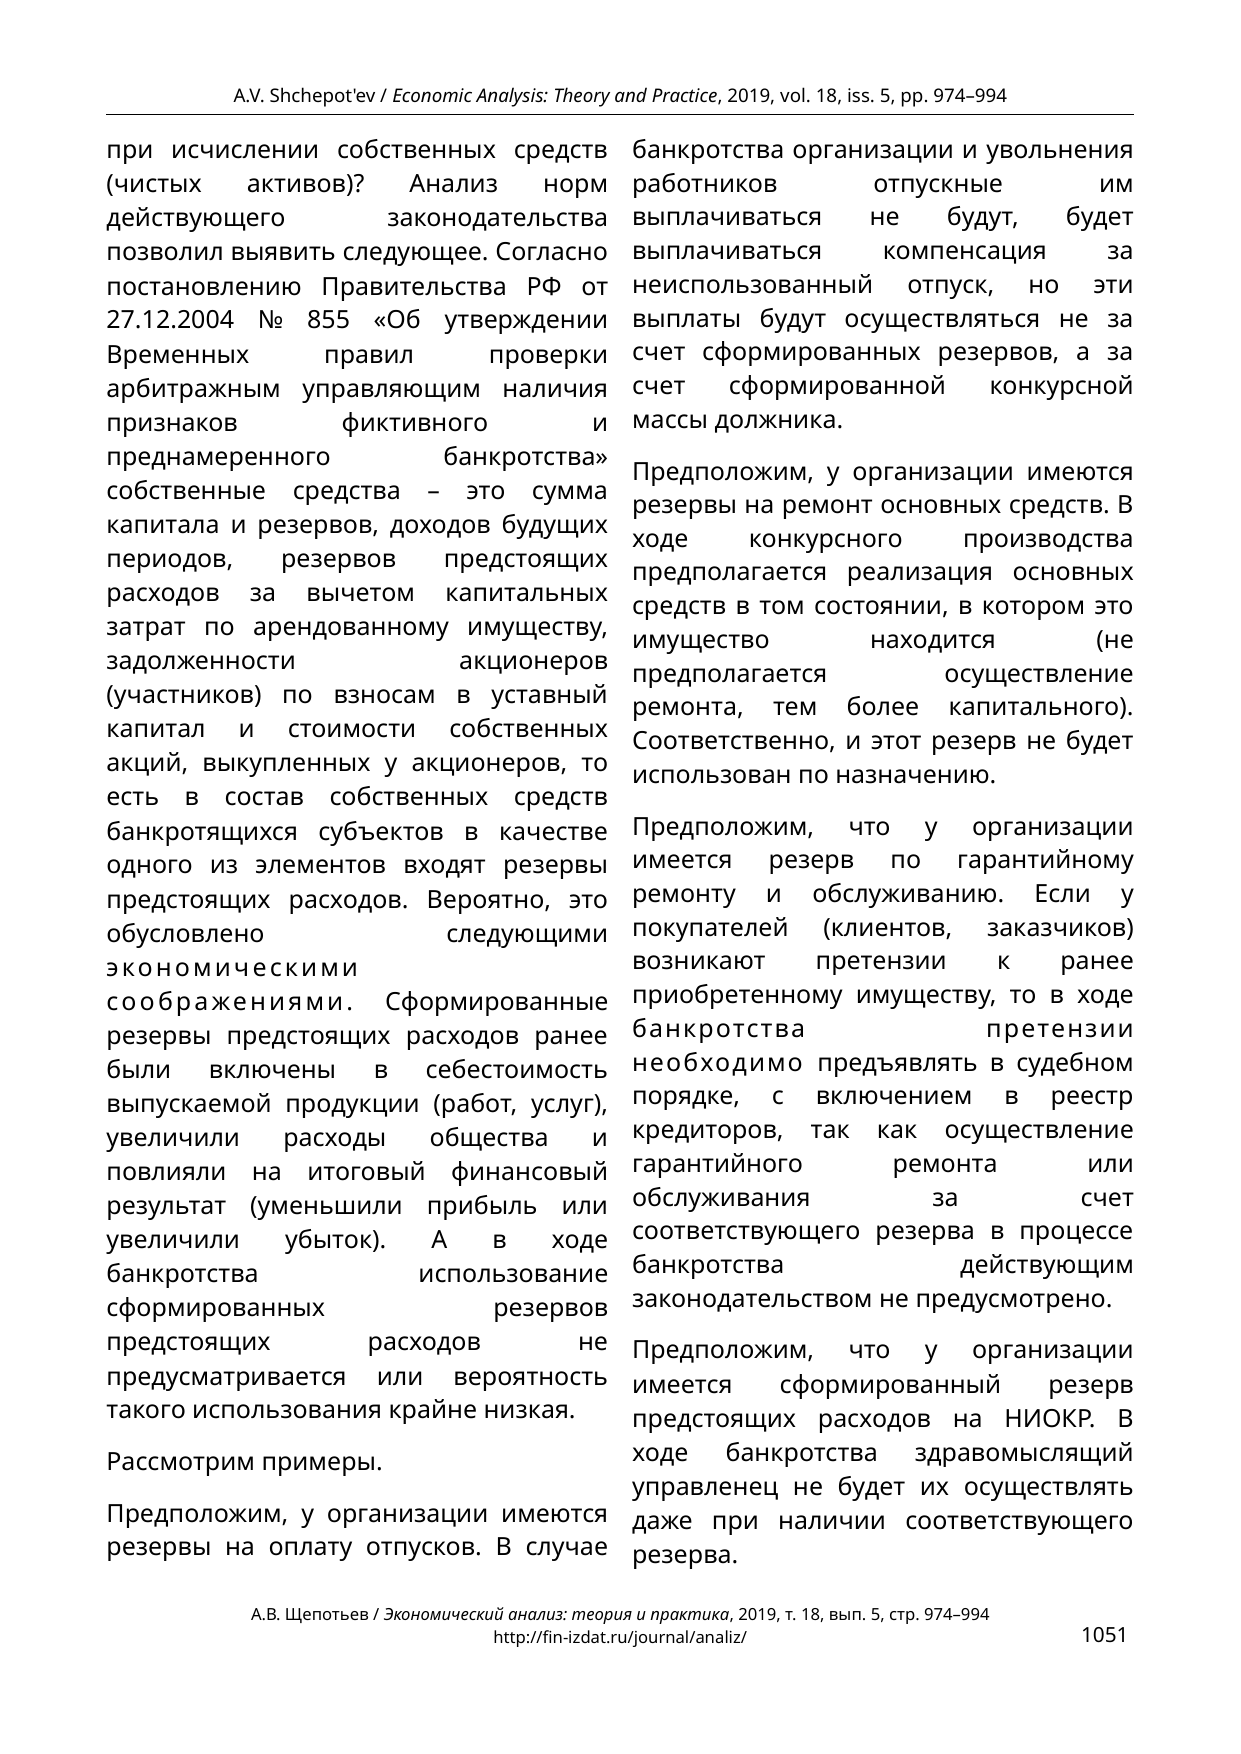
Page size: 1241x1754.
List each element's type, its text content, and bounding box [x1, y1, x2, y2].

text Предположим, у организации имеются резервы на ремонт основных средств. В ходе конкурсного производства предполагается реализация основных средств в том состоянии, в котором это имущество находится (не предполагается осуществление ремонта, тем более капитального). Соответственно, и этот резерв не будет использован по назначению. [632, 453, 1134, 791]
text Рассмотрим примеры. [106, 1444, 608, 1478]
text Предположим, что у организации имеется сформированный резерв предстоящих расходов на НИОКР. В ходе банкротства здравомыслящий управленец не будет их осуществлять даже при наличии соответствующего резерва. [632, 1332, 1134, 1571]
text Предположим, что у организации имеется резерв по гарантийному ремонту и обслуживанию. Если у покупателей (клиентов, заказчиков) возникают претензии к ранее приобретенному имуществу, то в ходе банкротства претензии необходимо предъявлять в судебном порядке, с включением в реестр кредиторов, так как осуществление гарантийного ремонта или обслуживания за счет соответствующего резерва в процессе банкротства действующим законодательством не предусмотрено. [632, 808, 1134, 1314]
text банкротства организации и увольнения работников отпускные им выплачиваться не будут, будет выплачиваться компенсация за неиспользованный отпуск, но эти выплаты будут осуществляться не за счет сформированных резервов, а за счет сформированной конкурсной массы должника. [632, 132, 1134, 436]
text Предположим, у организации имеются резервы на оплату отпусков. В случае [106, 1495, 608, 1563]
text при исчислении собственных средств (чистых активов)? Анализ норм действующего законодательства позволил выявить следующее. Согласно постановлению Правительства РФ от 27.12.2004 № 855 «Об утверждении Временных правил проверки арбитражным управляющим наличия признаков фиктивного и преднамеренного банкротства» собственные средства – это сумма капитала и резервов, доходов будущих периодов, резервов предстоящих расходов за вычетом капитальных затрат по арендованному имуществу, задолженности акционеров (участников) по взносам в уставный капитал и стоимости собственных акций, выкупленных у акционеров, то есть в состав собственных средств банкротящихся субъектов в качестве одного из элементов входят резервы предстоящих расходов. Вероятно, это обусловлено следующими экономическими соображениями. Сформированные резервы предстоящих расходов ранее были включены в себестоимость выпускаемой продукции (работ, услуг), увеличили расходы общества и повлияли на итоговый финансовый результат (уменьшили прибыль или увеличили убыток). А в ходе банкротства использование сформированных резервов предстоящих расходов не предусматривается или вероятность такого использования крайне низкая. [106, 132, 608, 1426]
